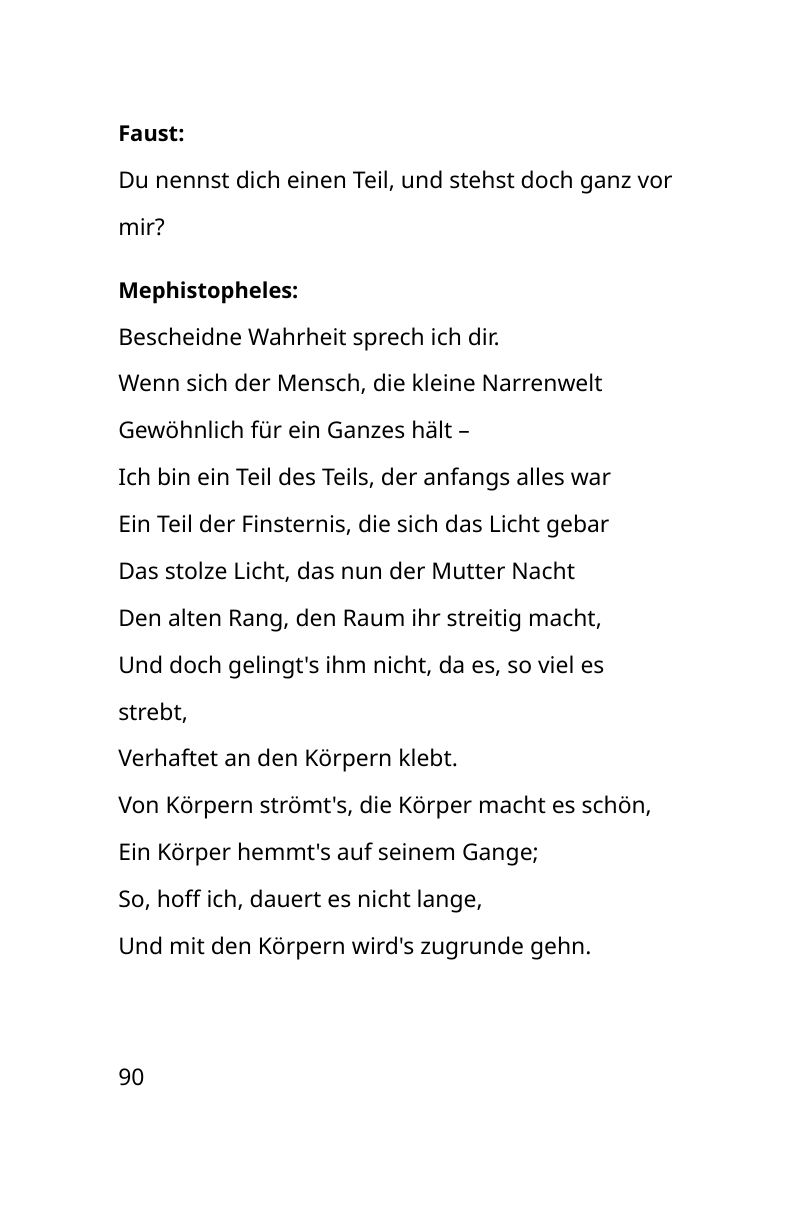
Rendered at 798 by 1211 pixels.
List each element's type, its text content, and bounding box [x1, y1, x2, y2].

text Faust: Du nennst dich einen Teil, und stehst doch ganz vor mir? [118, 118, 679, 242]
text Mephistopheles: Bescheidne Wahrheit sprech ich dir. Wenn sich der Mensch, die kleine Narrenwelt Gewöhnlich für ein Ganzes hält – Ich bin ein Teil des Teils, der anfangs alles war Ein Teil der Finsternis, die sich das Licht gebar Das stolze Licht, das nun der Mutter Nacht Den alten Rang, den Raum ihr streitig macht, Und doch gelingt's ihm nicht, da es, so viel es strebt, Verhaftet an den Körpern klebt. Von Körpern strömt's, die Körper macht es schön, Ein Körper hemmt's auf seinem Gange; So, hoff ich, dauert es nicht lange, Und mit den Körpern wird's zugrunde gehn. [118, 275, 679, 961]
